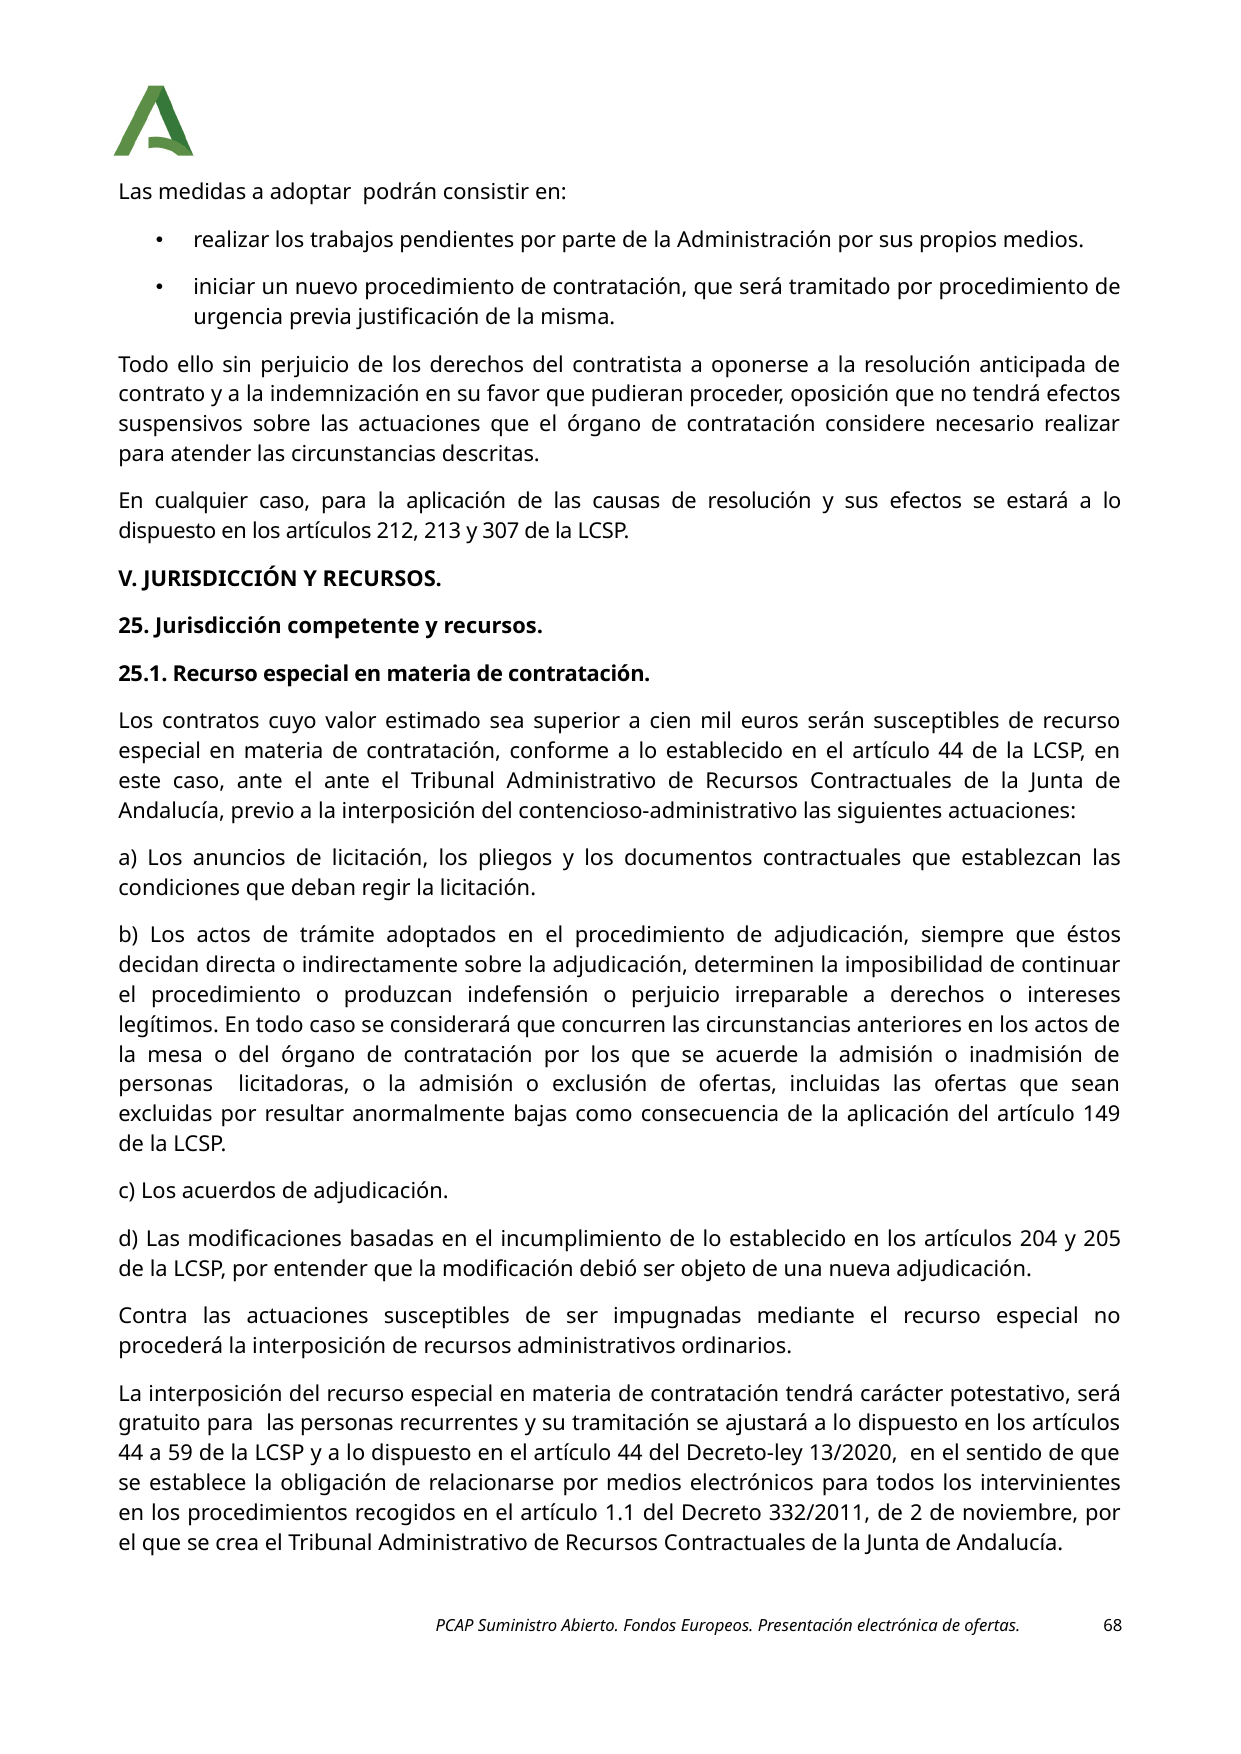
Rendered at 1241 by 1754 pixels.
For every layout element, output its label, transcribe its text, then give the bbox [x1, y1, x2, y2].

text d) Las modificaciones basadas en el incumplimiento de lo establecido en los artículos 204 y 205 de la LCSP, por entender que la modificación debió ser objeto de una nueva adjudicación. [118, 1223, 1122, 1283]
text Contra las actuaciones susceptibles de ser impugnadas mediante el recurso especial no procederá la interposición de recursos administrativos ordinarios. [118, 1300, 1122, 1360]
list Todo ello sin perjuicio de los derechos del contratista a oponerse a la resolución anticipada de contrato y a la indemnización en su favor que pudieran proceder, oposición que no tendrá efectos suspensivos sobre las actuaciones que el órgano de contratación considere necesario realizar para atender las circunstancias descritas. [118, 349, 1122, 468]
text Los contratos cuyo valor estimado sea superior a cien mil euros serán susceptibles de recurso especial en materia de contratación, conforme a lo establecido en el artículo 44 de la LCSP, en este caso, ante el ante el Tribunal Administrativo de Recursos Contractuales de la Junta de Andalucía, previo a la interposición del contencioso-administrativo las siguientes actuaciones: [118, 705, 1122, 824]
text La interposición del recurso especial en materia de contratación tendrá carácter potestativo, será gratuito para las personas recurrentes y su tramitación se ajustará a lo dispuesto en los artículos 44 a 59 de la LCSP y a lo dispuesto en el artículo 44 del Decreto-ley 13/2020, en el sentido de que se establece la obligación de relacionarse por medios electrónicos para todos los intervinientes en los procedimientos recogidos en el artículo 1.1 del Decreto 332/2011, de 2 de noviembre, por el que se crea el Tribunal Administrativo de Recursos Contractuales de la Junta de Andalucía. [118, 1378, 1122, 1556]
list iniciar un nuevo procedimiento de contratación, que será tramitado por procedimiento de urgencia previa justificación de la misma. [156, 271, 1122, 331]
text b) Los actos de trámite adoptados en el procedimiento de adjudicación, siempre que éstos decidan directa o indirectamente sobre la adjudicación, determinen la imposibilidad de continuar el procedimiento o produzcan indefensión o perjuicio irreparable a derechos o intereses legítimos. En todo caso se considerará que concurren las circunstancias anteriores en los actos de la mesa o del órgano de contratación por los que se acuerde la admisión o inadmisión de personas licitadoras, o la admisión o exclusión de ofertas, incluidas las ofertas que sean excluidas por resultar anormalmente bajas como consecuencia de la aplicación del artículo 149 de la LCSP. [118, 919, 1122, 1158]
subtitle V. JURISDICCIÓN Y RECURSOS. [118, 563, 1122, 593]
text a) Los anuncios de licitación, los pliegos y los documentos contractuales que establezcan las condiciones que deban regir la licitación. [118, 842, 1122, 902]
text En cualquier caso, para la aplicación de las causas de resolución y sus efectos se estará a lo dispuesto en los artículos 212, 213 y 307 de la LCSP. [118, 486, 1122, 545]
list realizar los trabajos pendientes por parte de la Administración por sus propios medios. [156, 224, 1122, 254]
picture [109, 81, 198, 160]
text c) Los acuerdos de adjudicación. [118, 1176, 1122, 1205]
subtitle 25. Jurisdicción competente y recursos. [118, 610, 1122, 640]
subtitle 25.1. Recurso especial en materia de contratación. [118, 658, 1122, 688]
text Las medidas a adoptar podrán consistir en: [118, 176, 1122, 206]
